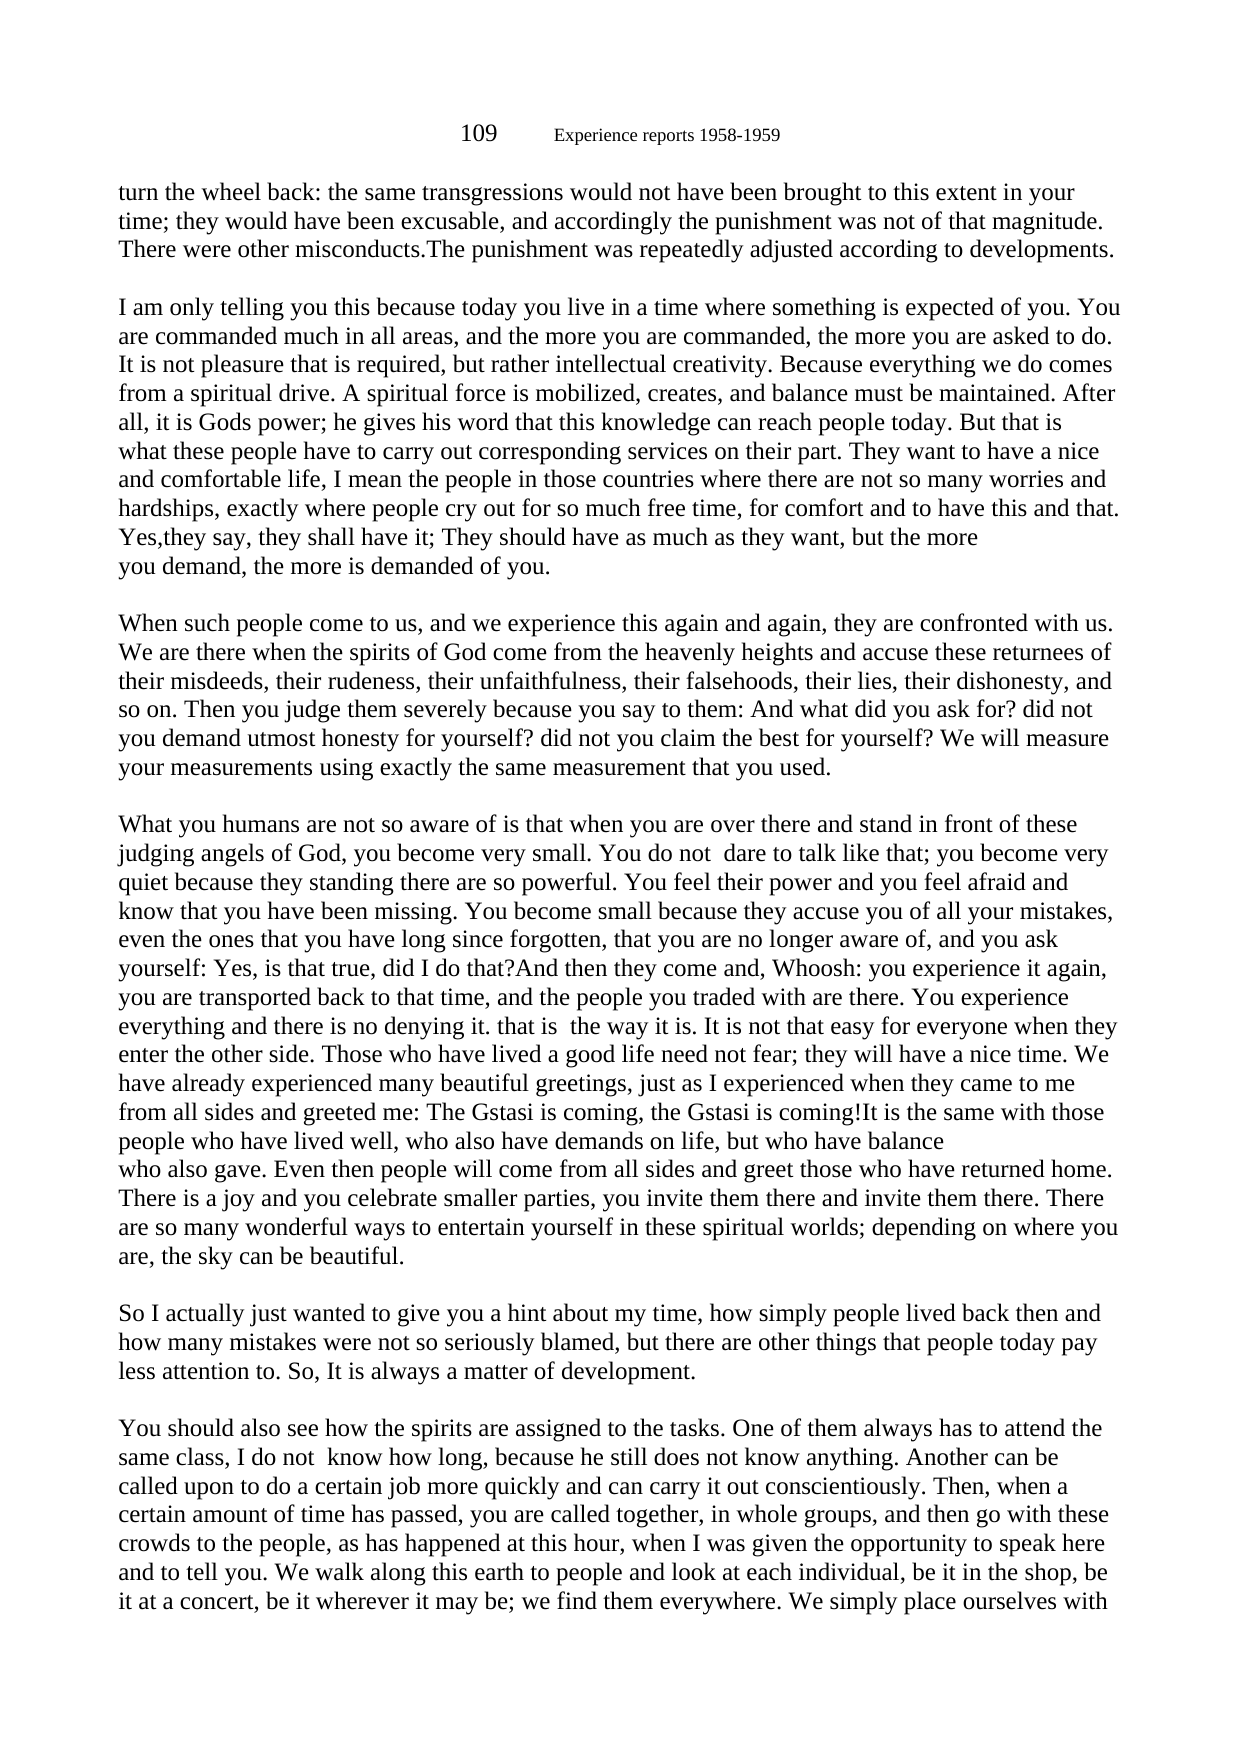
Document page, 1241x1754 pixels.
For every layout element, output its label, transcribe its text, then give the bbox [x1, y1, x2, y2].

text What you humans are not so aware of is that when you are over there and stand in front of these judging angels of God, you become very small. You do not dare to talk like that; you become very quiet because they standing there are so powerful. You feel their power and you feel afraid and know that you have been missing. You become small because they accuse you of all your mistakes, even the ones that you have long since forgotten, that you are no longer aware of, and you ask yourself: Yes, is that true, did I do that?And then they come and, Whoosh: you experience it again, you are transported back to that time, and the people you traded with are there. You experience everything and there is no denying it. that is the way it is. It is not that easy for everyone when they enter the other side. Those who have lived a good life need not fear; they will have a nice time. We have already experienced many beautiful greetings, just as I experienced when they came to me from all sides and greeted me: The Gstasi is coming, the Gstasi is coming!It is the same with those people who have lived well, who also have demands on life, but who have balance [118, 809, 1122, 1154]
text I am only telling you this because today you live in a time where something is expected of you. You are commanded much in all areas, and the more you are commanded, the more you are asked to do. It is not pleasure that is required, but rather intellectual creativity. Because everything we do comes from a spiritual drive. A spiritual force is mobilized, creates, and balance must be maintained. After all, it is Gods power; he gives his word that this knowledge can reach people today. But that is what these people have to carry out corresponding services on their part. They want to have a nice and comfortable life, I mean the people in those countries where there are not so many worries and hardships, exactly where people cry out for so much free time, for comfort and to have this and that. Yes,they say, they shall have it; They should have as much as they want, but the more [118, 292, 1122, 551]
text you demand, the more is demanded of you. [118, 551, 1122, 579]
text When such people come to us, and we experience this again and again, they are confronted with us. We are there when the spirits of God come from the heavenly heights and accuse these returnees of their misdeeds, their rudeness, their unfaithfulness, their falsehoods, their lies, their dishonesty, and so on. Then you judge them severely because you say to them: And what did you ask for? did not you demand utmost honesty for yourself? did not you claim the best for yourself? We will measure your measurements using exactly the same measurement that you used. [118, 608, 1122, 781]
text who also gave. Even then people will come from all sides and greet those who have returned home. There is a joy and you celebrate smaller parties, you invite them there and invite them there. There are so many wonderful ways to entertain yourself in these spiritual worlds; depending on where you are, the sky can be beautiful. [118, 1154, 1122, 1269]
text So I actually just wanted to give you a hint about my time, how simply people lived back then and how many mistakes were not so seriously blamed, but there are other things that people today pay less attention to. So, It is always a matter of development. [118, 1298, 1122, 1384]
text turn the wheel back: the same transgressions would not have been brought to this extent in your time; they would have been excusable, and accordingly the punishment was not of that magnitude. There were other misconducts.The punishment was repeatedly adjusted according to developments. [118, 177, 1122, 263]
text You should also see how the spirits are assigned to the tasks. One of them always has to attend the same class, I do not know how long, because he still does not know anything. Another can be called upon to do a certain job more quickly and can carry it out conscientiously. Then, when a certain amount of time has passed, you are called together, in whole groups, and then go with these crowds to the people, as has happened at this hour, when I was given the opportunity to speak here and to tell you. We walk along this earth to people and look at each individual, be it in the shop, be it at a concert, be it wherever it may be; we find them everywhere. We simply place ourselves with [118, 1413, 1122, 1614]
